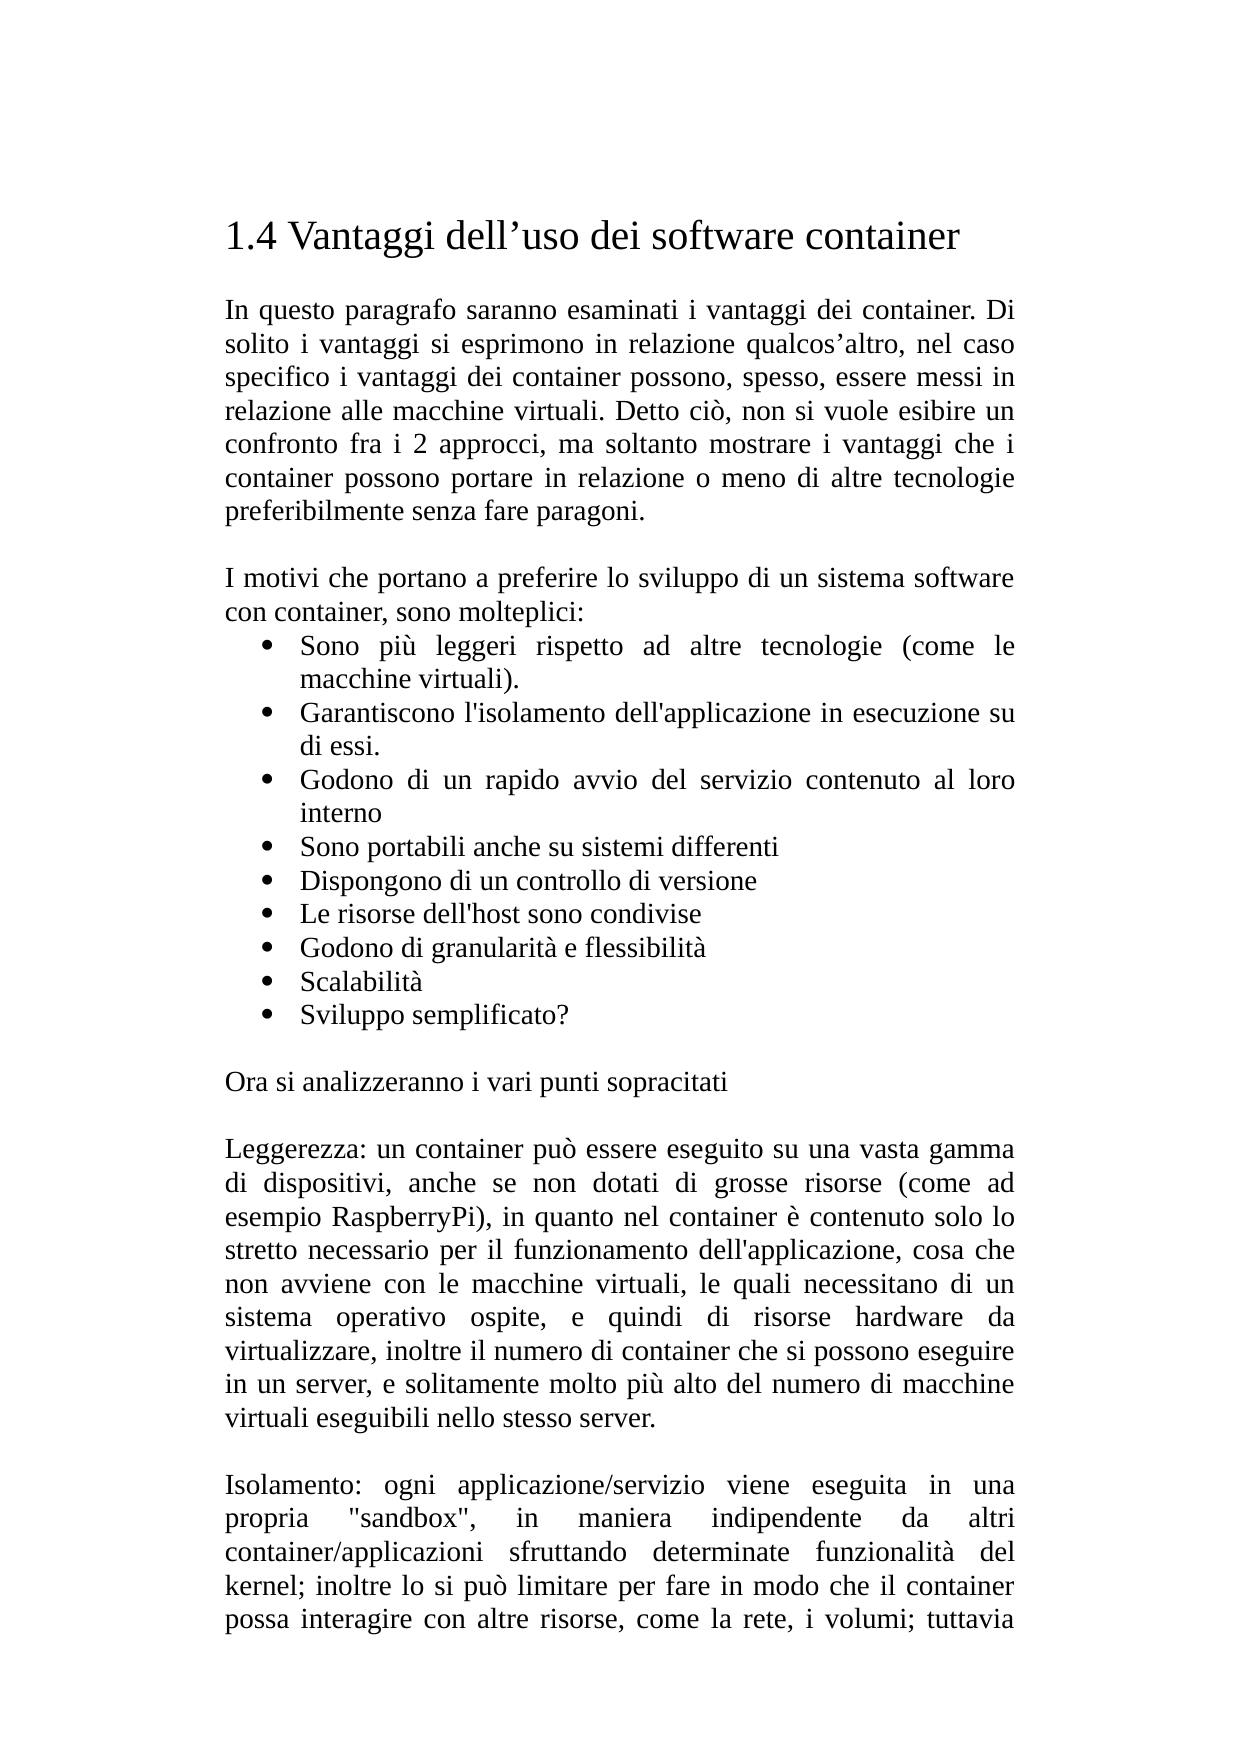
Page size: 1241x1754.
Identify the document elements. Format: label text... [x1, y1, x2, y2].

list Sono portabili anche su sistemi differenti [262, 829, 1016, 863]
list Dispongono di un controllo di versione [262, 863, 1016, 896]
list Sviluppo semplificato? [262, 997, 1016, 1031]
list Scalabilità [262, 964, 1016, 997]
text Ora si analizzeranno i vari punti sopracitati [224, 1064, 1016, 1098]
list Sono più leggeri rispetto ad altre tecnologie (come le macchine virtuali). [262, 628, 1016, 695]
list Le risorse dell'host sono condivise [262, 896, 1016, 930]
list Godono di un rapido avvio del servizio contenuto al loro interno [262, 762, 1016, 829]
text Isolamento: ogni applicazione/servizio viene eseguita in una propria "sandbox", in maniera indipendente da altri container/applicazioni sfruttando determinate funzionalità del kernel; inoltre lo si può limitare per fare in modo che il container possa interagire con altre risorse, come la rete, i volumi; tuttavia [224, 1467, 1016, 1635]
text Leggerezza: un container può essere eseguito su una vasta gamma di dispositivi, anche se non dotati di grosse risorse (come ad esempio RaspberryPi), in quanto nel container è contenuto solo lo stretto necessario per il funzionamento dell'applicazione, cosa che non avviene con le macchine virtuali, le quali necessitano di un sistema operativo ospite, e quindi di risorse hardware da virtualizzare, inoltre il numero di container che si possono eseguire in un server, e solitamente molto più alto del numero di macchine virtuali eseguibili nello stesso server. [224, 1132, 1016, 1433]
list Garantiscono l'isolamento dell'applicazione in esecuzione su di essi. [262, 695, 1016, 762]
text I motivi che portano a preferire lo sviluppo di un sistema software con container, sono molteplici: [224, 561, 1016, 628]
text In questo paragrafo saranno esaminati i vantaggi dei container. Di solito i vantaggi si esprimono in relazione qualcos’altro, nel caso specifico i vantaggi dei container possono, spesso, essere messi in relazione alle macchine virtuali. Detto ciò, non si vuole esibire un confronto fra i 2 approcci, ma soltanto mostrare i vantaggi che i container possono portare in relazione o meno di altre tecnologie preferibilmente senza fare paragoni. [224, 292, 1016, 527]
list Vantaggi dell’uso dei software container [224, 211, 1016, 259]
list Godono di granularità e flessibilità [262, 930, 1016, 964]
